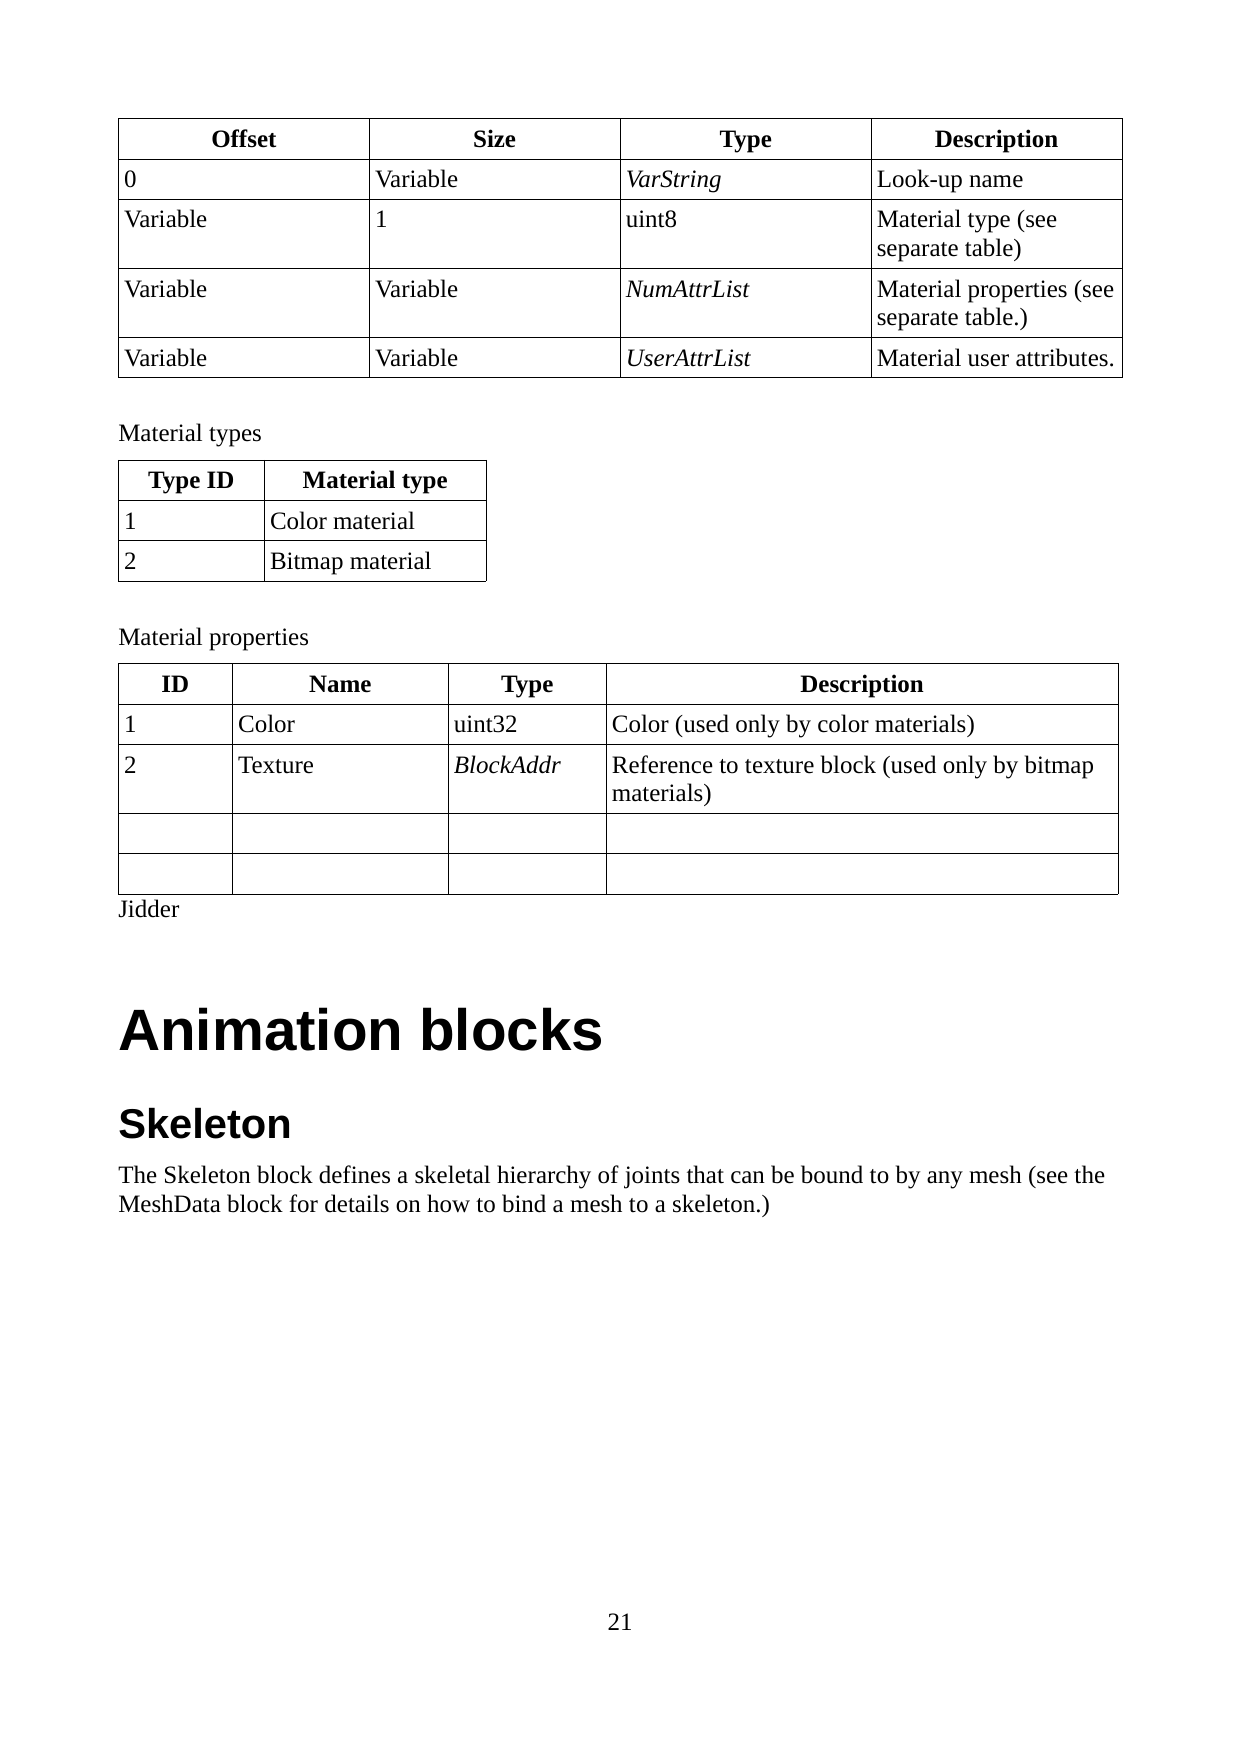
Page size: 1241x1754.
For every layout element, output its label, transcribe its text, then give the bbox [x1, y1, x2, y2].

text Material properties [118, 622, 1122, 651]
table_header Name [233, 664, 448, 704]
table_cell Variable [119, 269, 369, 337]
table_cell uint32 [449, 705, 606, 744]
table_cell UserAttrList [621, 338, 871, 377]
table_cell Variable [119, 200, 369, 268]
table_cell VarString [621, 160, 871, 199]
table_cell Color material [265, 501, 486, 540]
table_cell [607, 814, 1118, 853]
table_cell 2 [119, 541, 264, 581]
table_cell [607, 854, 1118, 894]
table_cell NumAttrList [621, 269, 871, 337]
table_cell Reference to texture block (used only by bitmap materials) [607, 745, 1118, 813]
table_header Type ID [119, 461, 264, 500]
table_header Type [449, 664, 606, 704]
table_cell Variable [119, 338, 369, 377]
table_cell [449, 854, 606, 894]
table_cell 1 [119, 501, 264, 540]
table_cell [119, 814, 232, 853]
table_header ID [119, 664, 232, 704]
subtitle Animation blocks [118, 995, 1122, 1062]
table_cell [233, 854, 448, 894]
table_cell Texture [233, 745, 448, 813]
text The Skeleton block defines a skeletal hierarchy of joints that can be bound to by any mesh (see the MeshData block for details on how to bind a mesh to a skeleton.) [118, 1160, 1122, 1218]
table_cell [449, 814, 606, 853]
table_header Description [872, 119, 1122, 158]
table_cell Material user attributes. [872, 338, 1122, 377]
table_header Offset [119, 119, 369, 158]
table_cell Variable [370, 338, 620, 377]
table_cell Color (used only by color materials) [607, 705, 1118, 744]
table_cell Material properties (see separate table.) [872, 269, 1122, 337]
text Material types [118, 418, 1122, 447]
table_cell 2 [119, 745, 232, 813]
table_header Type [621, 119, 871, 158]
table_cell uint8 [621, 200, 871, 268]
table_cell Color [233, 705, 448, 744]
table_cell [119, 854, 232, 894]
table_cell Look-up name [872, 160, 1122, 199]
table_cell 0 [119, 160, 369, 199]
text Jidder [118, 894, 1122, 922]
table_cell Material type (see separate table) [872, 200, 1122, 268]
table_cell [233, 814, 448, 853]
table_cell Bitmap material [265, 541, 486, 581]
table_header Description [607, 664, 1118, 704]
table_cell BlockAddr [449, 745, 606, 813]
table_cell 1 [370, 200, 620, 268]
table_cell Variable [370, 160, 620, 199]
table_header Size [370, 119, 620, 158]
subtitle Skeleton [118, 1100, 1122, 1148]
table_cell Variable [370, 269, 620, 337]
table_header Material type [265, 461, 486, 500]
table_cell 1 [119, 705, 232, 744]
